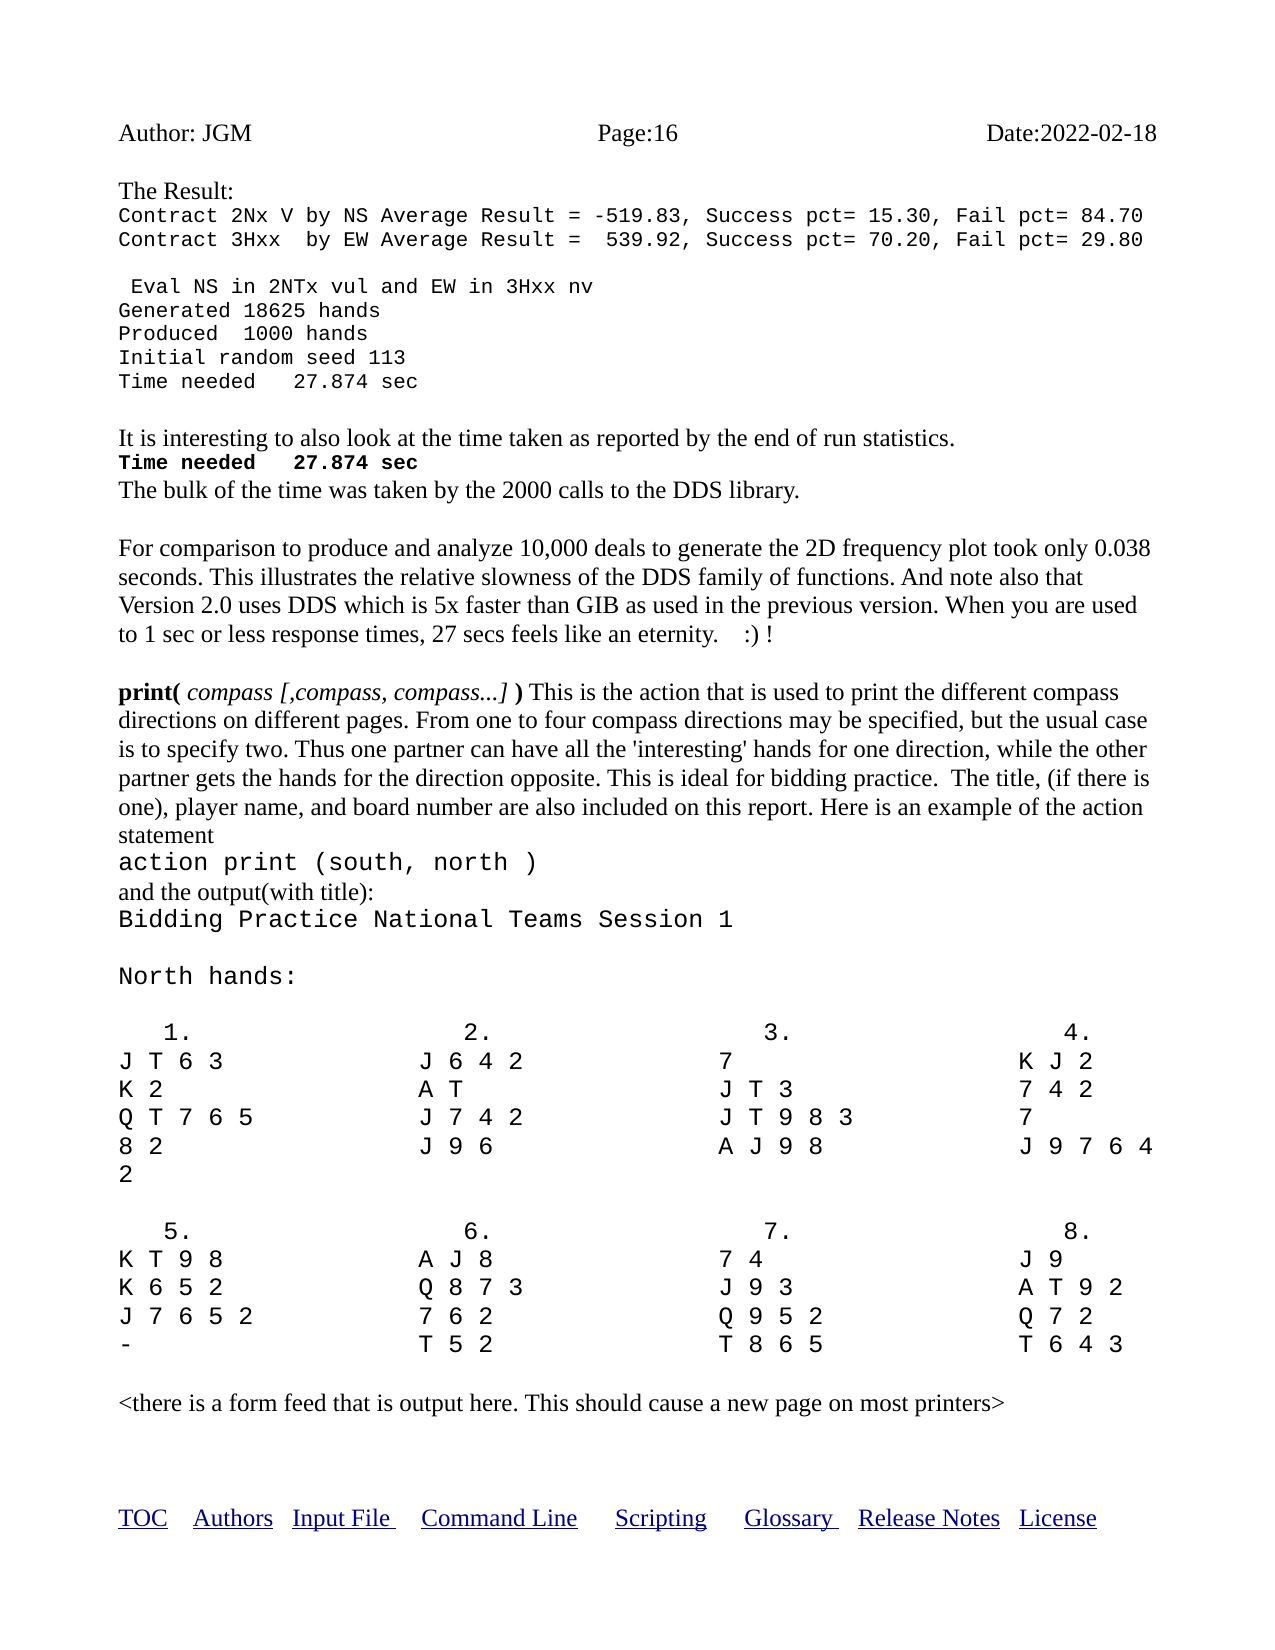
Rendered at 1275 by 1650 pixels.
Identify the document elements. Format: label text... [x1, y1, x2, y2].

text Generated 18625 hands [118, 300, 1157, 323]
text action print (south, north ) [118, 849, 1157, 877]
text print( compass [,compass, compass...] ) This is the action that is used to print the different compass directions on different pages. From one to four compass directions may be specified, but the usual case is to specify two. Thus one partner can have all the 'interesting' hands for one direction, while the other partner gets the hands for the direction opposite. This is ideal for bidding practice. The title, (if there is one), player name, and board number are also included on this report. Here is an example of the action statement [118, 677, 1157, 849]
text Contract 3Hxx by EW Average Result = 539.92, Success pct= 70.20, Fail pct= 29.80 [118, 229, 1157, 252]
text J T 6 3 J 6 4 2 7 K J 2 [118, 1048, 1157, 1077]
text 8 2 J 9 6 A J 9 8 J 9 7 6 4 2 [118, 1133, 1157, 1190]
text <there is a form feed that is output here. This should cause a new page on most printers> [118, 1388, 1157, 1417]
text - T 5 2 T 8 6 5 T 6 4 3 [118, 1332, 1157, 1360]
text It is interesting to also look at the time taken as reported by the end of run statistics. [118, 423, 1157, 452]
text Contract 2Nx V by NS Average Result = -519.83, Success pct= 15.30, Fail pct= 84.70 [118, 205, 1157, 229]
text North hands: [118, 963, 1157, 992]
text Produced 1000 hands [118, 323, 1157, 347]
text 5. 6. 7. 8. [118, 1218, 1157, 1247]
text 1. 2. 3. 4. [118, 1020, 1157, 1048]
text and the output(with title): [118, 877, 1157, 906]
text The bulk of the time was taken by the 2000 calls to the DDS library. [118, 475, 1157, 504]
text The Result: [118, 176, 1157, 205]
text Eval NS in 2NTx vul and EW in 3Hxx nv [118, 276, 1157, 300]
text J 7 6 5 2 7 6 2 Q 9 5 2 Q 7 2 [118, 1303, 1157, 1332]
text K 6 5 2 Q 8 7 3 J 9 3 A T 9 2 [118, 1275, 1157, 1303]
text Bidding Practice National Teams Session 1 [118, 906, 1157, 934]
text K T 9 8 A J 8 7 4 J 9 [118, 1247, 1157, 1275]
text Time needed 27.874 sec [118, 371, 1157, 394]
text For comparison to produce and analyze 10,000 deals to generate the 2D frequency plot took only 0.038 seconds. This illustrates the relative slowness of the DDS family of functions. And note also that Version 2.0 uses DDS which is 5x faster than GIB as used in the previous version. When you are used to 1 sec or less response times, 27 secs feels like an eternity. :) ! [118, 533, 1157, 648]
text K 2 A T J T 3 7 4 2 [118, 1077, 1157, 1105]
text Q T 7 6 5 J 7 4 2 J T 9 8 3 7 [118, 1105, 1157, 1133]
text Time needed 27.874 sec [118, 452, 1157, 475]
text Initial random seed 113 [118, 347, 1157, 371]
